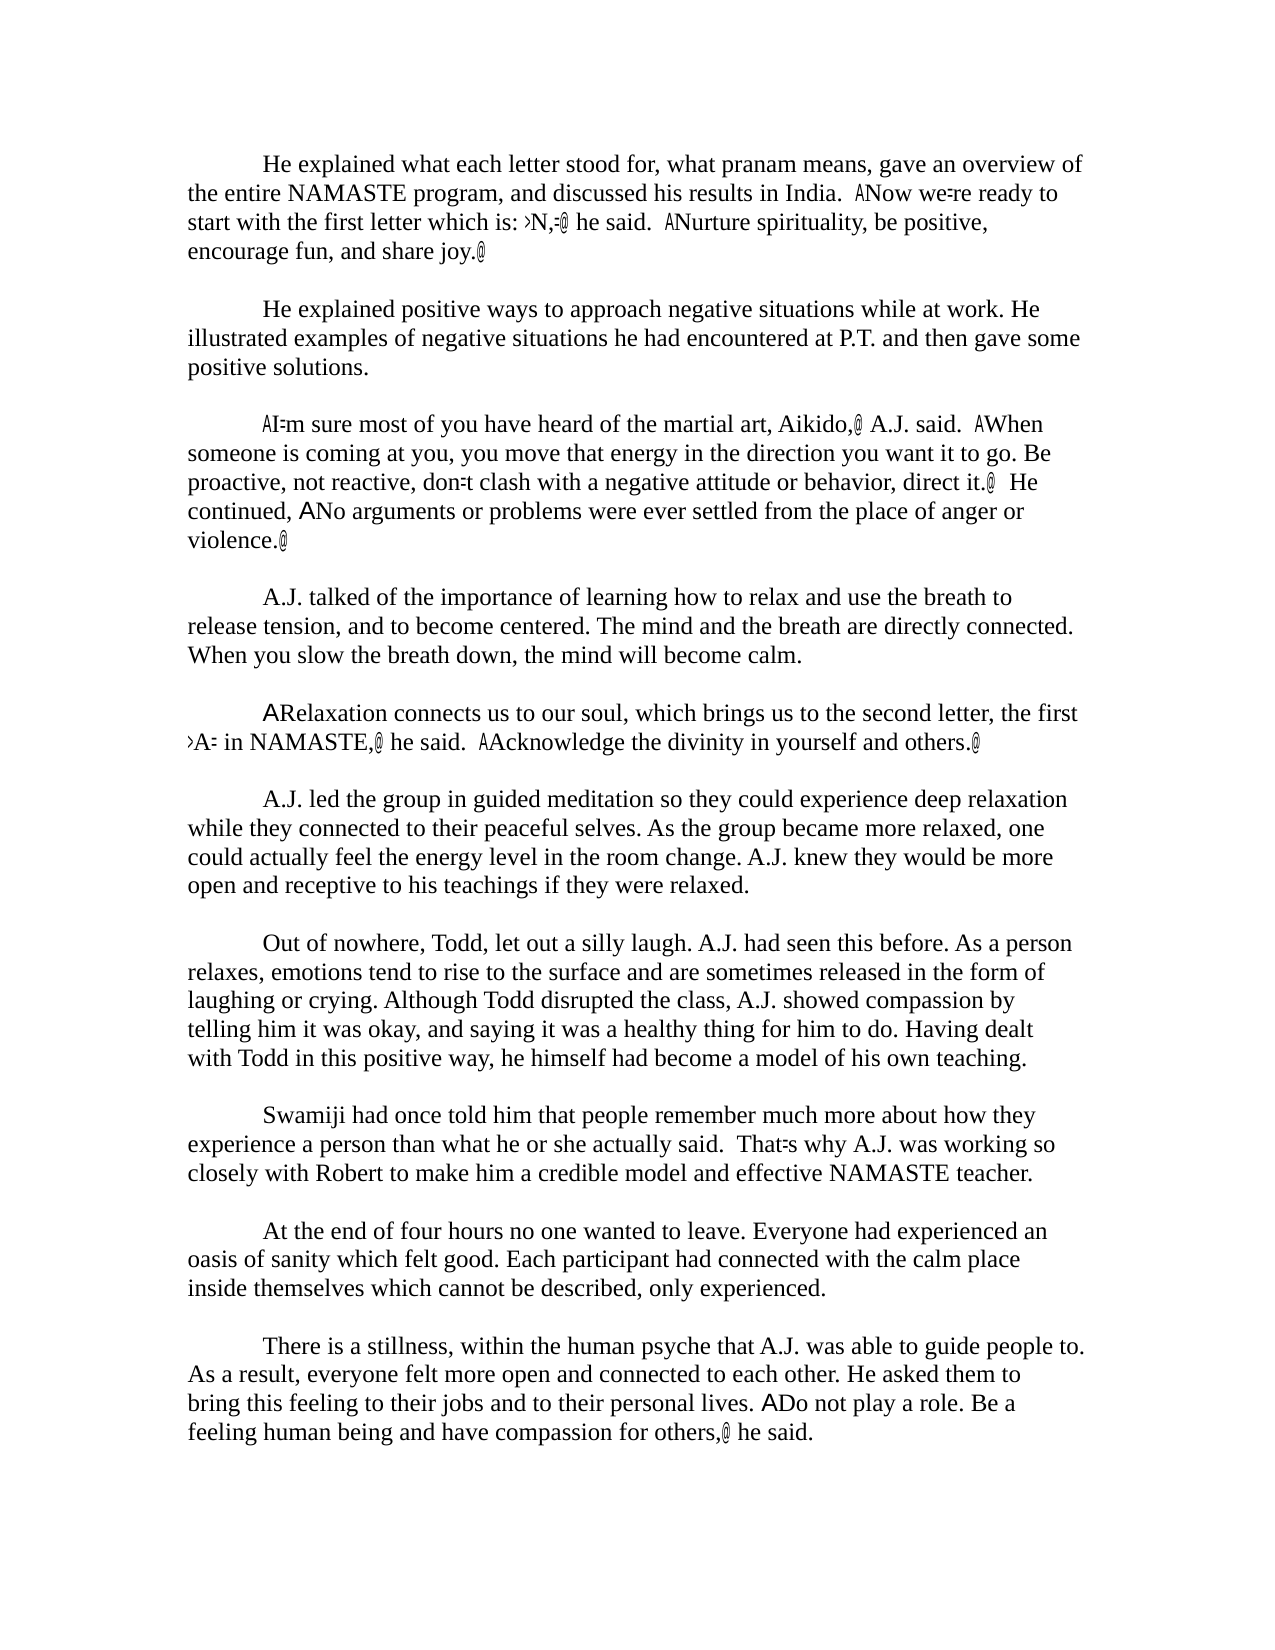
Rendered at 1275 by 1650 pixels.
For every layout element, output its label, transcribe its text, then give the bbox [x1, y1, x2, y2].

text Swamiji had once told him that people remember much more about how they experience a person than what he or she actually said. That=s why A.J. was working so closely with Robert to make him a credible model and effective NAMASTE teacher. [187, 1101, 1059, 1187]
text At the end of four hours no one wanted to leave. Everyone had experienced an oasis of sanity which felt good. Each participant had connected with the calm place inside themselves which cannot be described, only experienced. [187, 1216, 1071, 1302]
text He explained what each letter stood for, what pranam means, gave an overview of the entire NAMASTE program, and discussed his results in India. ANow we=re ready to start with the first letter which is: >N,=@ he said. ANurture spirituality, be positive, encourage fun, and share joy.@ [187, 149, 1086, 265]
text A.J. led the group in guided meditation so they could experience deep relaxation while they connected to their peaceful selves. As the group became more relaxed, one could actually feel the energy level in the room change. A.J. knew they would be more open and receptive to his teachings if they were relaxed. [187, 784, 1070, 899]
text As a result, everyone felt more open and connected to each other. He asked them to bring this feeling to their jobs and to their personal lives. ADo not play a role. Be a feeling human being and have compassion for others,@ he said. [187, 1359, 1071, 1446]
text A.J. talked of the importance of learning how to relax and use the breath to release tension, and to become centered. The mind and the breath are directly connected. When you slow the breath down, the mind will become calm. [187, 582, 1079, 669]
text ARelaxation connects us to our soul, which brings us to the second letter, the first [262, 698, 1100, 726]
text Out of nowhere, Todd, let out a silly laugh. A.J. had seen this before. As a person relaxes, emotions tend to rise to the surface and are sometimes released in the form of laughing or crying. Although Todd disrupted the class, A.J. showed compassion by telling him it was okay, and saying it was a healthy thing for him to do. Having dealt with Todd in this positive way, he himself had become a model of his own teaching. [187, 928, 1073, 1072]
text He explained positive ways to approach negative situations while at work. He illustrated examples of negative situations he had encountered at P.T. and then gave some positive solutions. [187, 294, 1087, 380]
text AI=m sure most of you have heard of the martial art, Aikido,@ A.J. said. AWhen someone is coming at you, you move that energy in the direction you want it to go. Be proactive, not reactive, don=t clash with a negative attitude or behavior, direct it.@ He continued, ANo arguments or problems were ever settled from the place of anger or violence.@ [187, 409, 1100, 553]
text There is a stillness, within the human psyche that A.J. was able to guide people to. [262, 1331, 1100, 1359]
text >A= in NAMASTE,@ he said. AAcknowledge the divinity in yourself and others.@ [187, 727, 1100, 756]
